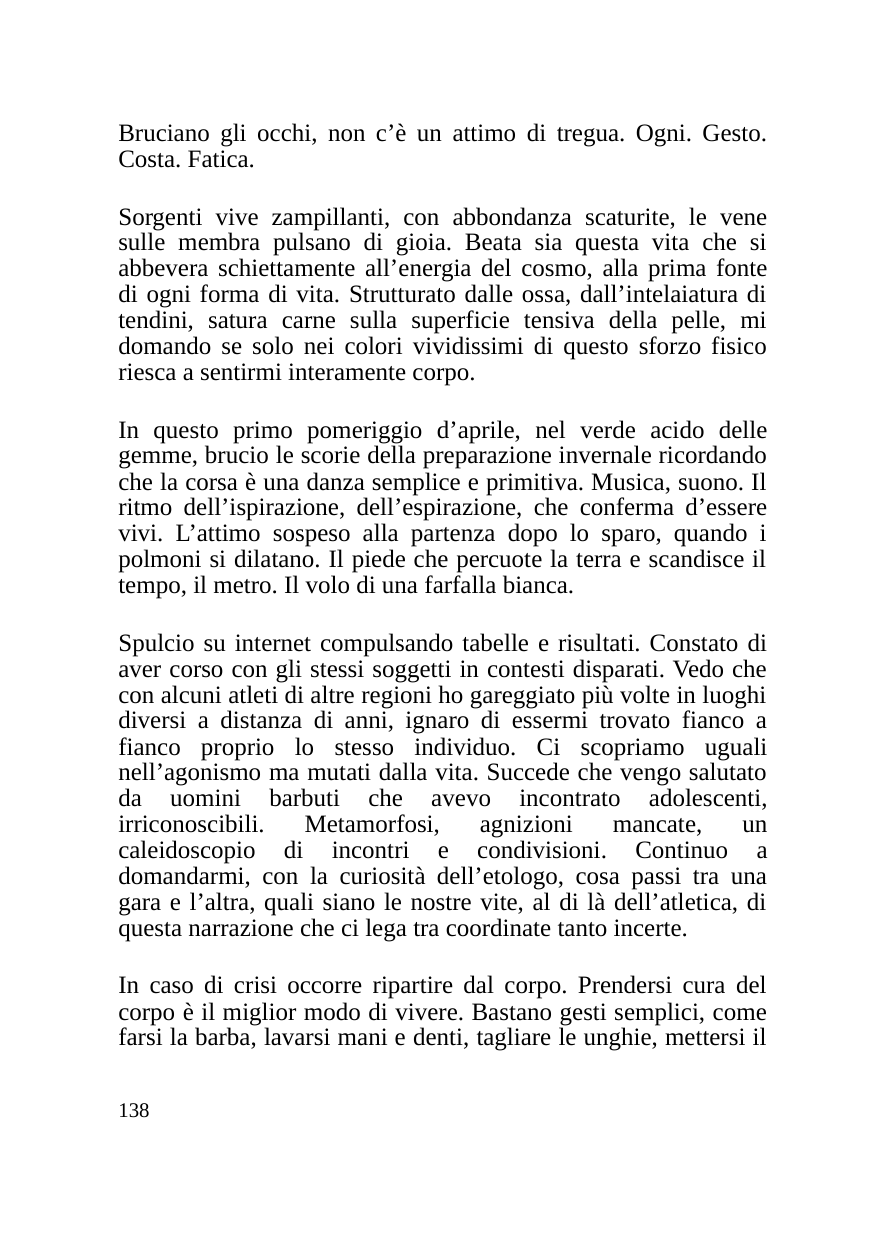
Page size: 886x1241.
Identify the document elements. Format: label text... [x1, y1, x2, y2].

text In caso di crisi occorre ripartire dal corpo. Prendersi cura del corpo è il miglior modo di vivere. Bastano gesti semplici, come farsi la barba, lavarsi mani e denti, tagliare le unghie, mettersi il [118, 971, 768, 1051]
text In questo primo pomeriggio d’aprile, nel verde acido delle gemme, brucio le scorie della preparazione invernale ricordando che la corsa è una danza semplice e primitiva. Musica, suono. Il ritmo dell’ispirazione, dell’espirazione, che conferma d’essere vivi. L’attimo sospeso alla partenza dopo lo sparo, quando i polmoni si dilatano. Il piede che percuote la terra e scandisce il tempo, il metro. Il volo di una farfalla bianca. [118, 415, 768, 599]
text Sorgenti vive zampillanti, con abbondanza scaturite, le vene sulle membra pulsano di gioia. Beata sia questa vita che si abbevera schiettamente all’energia del cosmo, alla prima fonte di ogni forma di vita. Strutturato dalle ossa, dall’intelaiatura di tendini, satura carne sulla superficie tensiva della pelle, mi domando se solo nei colori vividissimi di questo sforzo fisico riesca a sentirmi interamente corpo. [118, 202, 768, 386]
text Spulcio su internet compulsando tabelle e risultati. Constato di aver corso con gli stessi soggetti in contesti disparati. Vedo che con alcuni atleti di altre regioni ho gareggiato più volte in luoghi diversi a distanza di anni, ignaro di essermi trovato fianco a fianco proprio lo stesso individuo. Ci scopriamo uguali nell’agonismo ma mutati dalla vita. Succede che vengo salutato da uomini barbuti che avevo incontrato adolescenti, irriconoscibili. Metamorfosi, agnizioni mancate, un caleidoscopio di incontri e condivisioni. Continuo a domandarmi, con la curiosità dell’etologo, cosa passi tra una gara e l’altra, quali siano le nostre vite, al di là dell’atletica, di questa narrazione che ci lega tra coordinate tanto incerte. [118, 628, 768, 942]
text Bruciano gli occhi, non c’è un attimo di tregua. Ogni. Gesto. Costa. Fatica. [118, 118, 768, 173]
